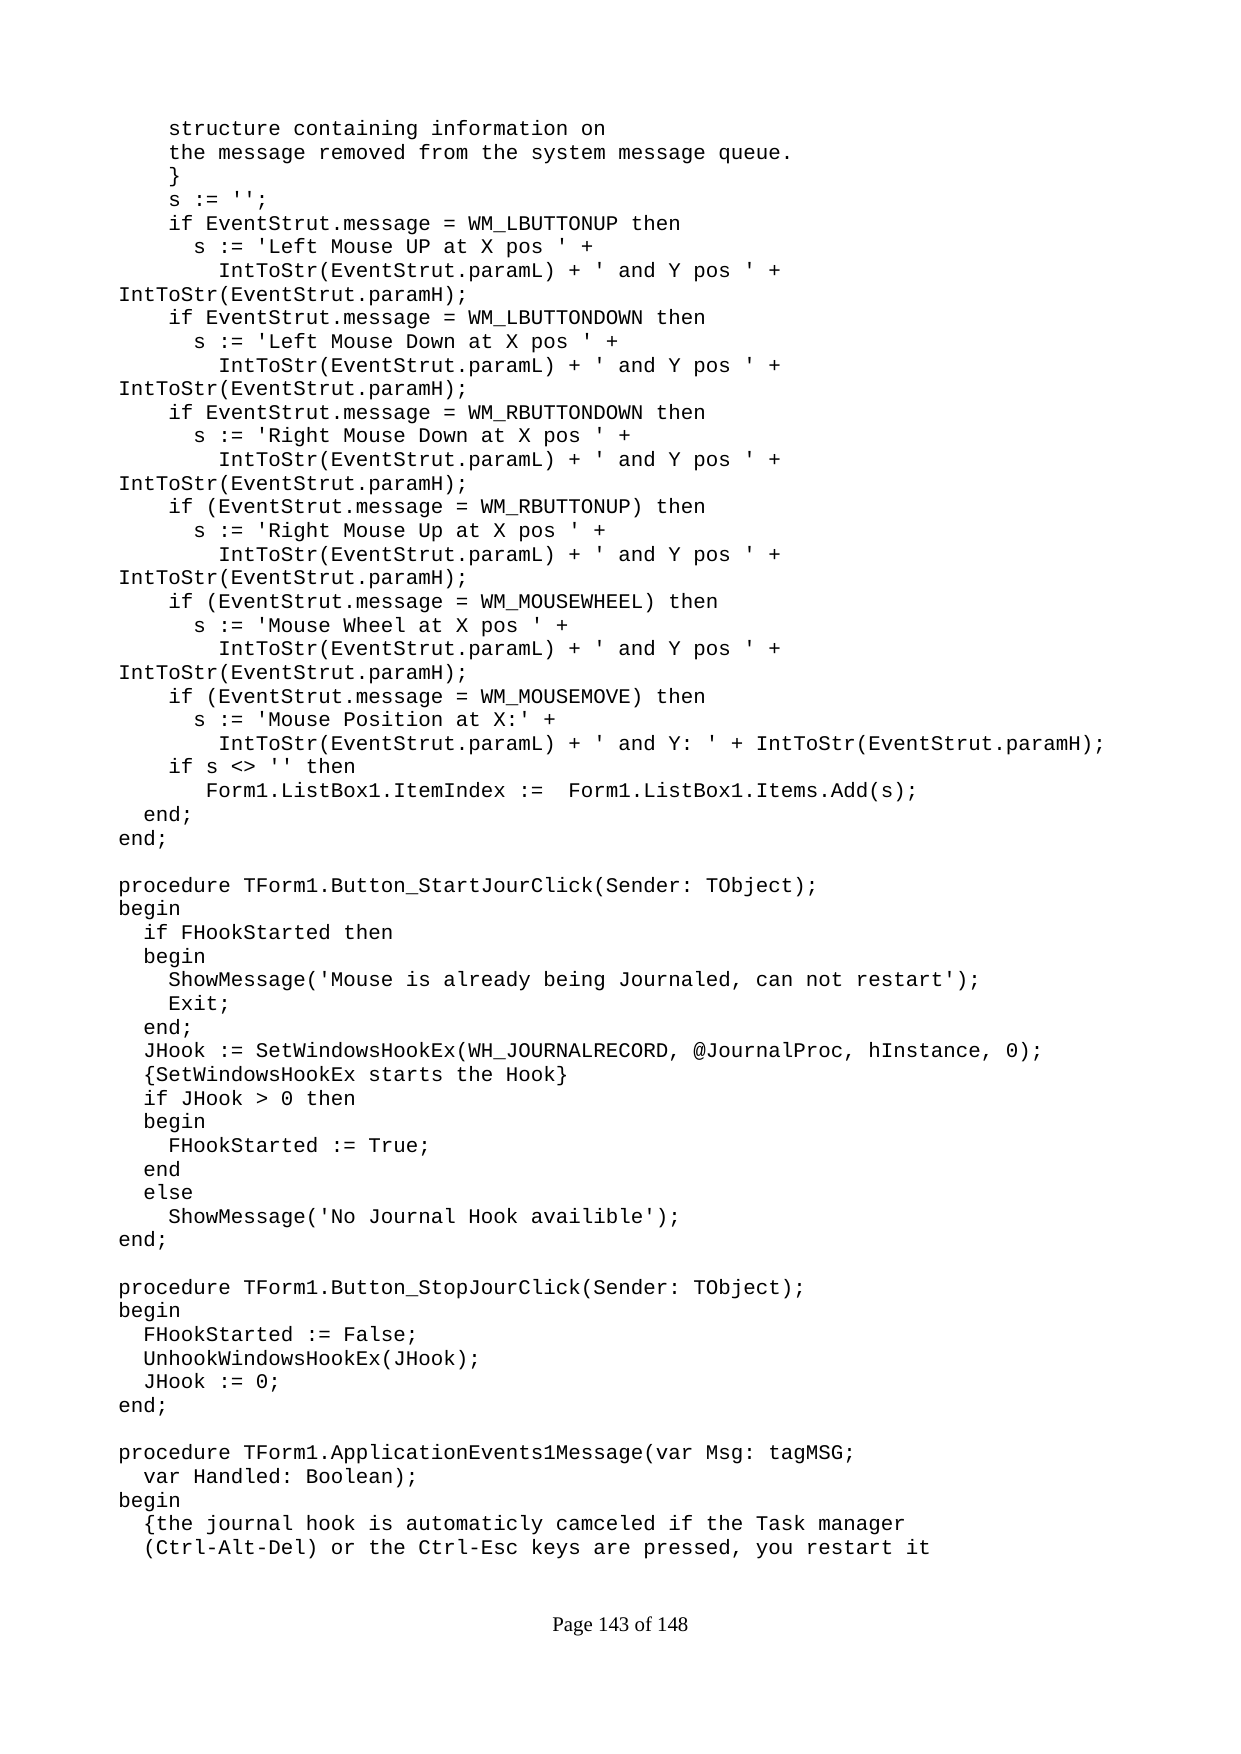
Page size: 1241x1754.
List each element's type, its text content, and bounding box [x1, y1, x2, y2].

text IntToStr(EventStrut.paramL) + ' and Y pos ' + IntToStr(EventStrut.paramH); [118, 544, 1122, 591]
text s := 'Left Mouse Down at X pos ' + [118, 331, 1122, 354]
text JHook := 0; [118, 1371, 1122, 1395]
text if (EventStrut.message = WM_RBUTTONUP) then [118, 496, 1122, 520]
text end; [118, 827, 1122, 851]
text IntToStr(EventStrut.paramL) + ' and Y pos ' + IntToStr(EventStrut.paramH); [118, 449, 1122, 496]
text FHookStarted := False; [118, 1324, 1122, 1348]
text procedure TForm1.Button_StopJourClick(Sender: TObject); [118, 1277, 1122, 1300]
text IntToStr(EventStrut.paramL) + ' and Y: ' + IntToStr(EventStrut.paramH); [118, 733, 1122, 757]
text if FHookStarted then [118, 922, 1122, 946]
text if EventStrut.message = WM_LBUTTONUP then [118, 213, 1122, 236]
text ShowMessage('No Journal Hook availible'); [118, 1206, 1122, 1229]
text (Ctrl-Alt-Del) or the Ctrl-Esc keys are pressed, you restart it [118, 1537, 1122, 1561]
text procedure TForm1.ApplicationEvents1Message(var Msg: tagMSG; [118, 1442, 1122, 1466]
text var Handled: Boolean); [118, 1466, 1122, 1489]
text if EventStrut.message = WM_LBUTTONDOWN then [118, 307, 1122, 331]
text begin [118, 1300, 1122, 1324]
text if (EventStrut.message = WM_MOUSEMOVE) then [118, 686, 1122, 709]
text JHook := SetWindowsHookEx(WH_JOURNALRECORD, @JournalProc, hInstance, 0); [118, 1040, 1122, 1064]
text IntToStr(EventStrut.paramL) + ' and Y pos ' + IntToStr(EventStrut.paramH); [118, 354, 1122, 402]
text begin [118, 1111, 1122, 1135]
text {SetWindowsHookEx starts the Hook} [118, 1064, 1122, 1088]
text structure containing information on [118, 118, 1122, 142]
text {the journal hook is automaticly camceled if the Task manager [118, 1513, 1122, 1537]
text end; [118, 1017, 1122, 1040]
text else [118, 1182, 1122, 1206]
text s := 'Mouse Wheel at X pos ' + [118, 615, 1122, 638]
text if (EventStrut.message = WM_MOUSEWHEEL) then [118, 591, 1122, 615]
text s := ''; [118, 189, 1122, 213]
text the message removed from the system message queue. [118, 142, 1122, 165]
text procedure TForm1.Button_StartJourClick(Sender: TObject); [118, 875, 1122, 898]
text begin [118, 898, 1122, 922]
text s := 'Left Mouse UP at X pos ' + [118, 236, 1122, 260]
text ShowMessage('Mouse is already being Journaled, can not restart'); [118, 969, 1122, 993]
text UnhookWindowsHookEx(JHook); [118, 1348, 1122, 1371]
text s := 'Right Mouse Up at X pos ' + [118, 520, 1122, 544]
text end [118, 1158, 1122, 1182]
text s := 'Right Mouse Down at X pos ' + [118, 426, 1122, 449]
text if EventStrut.message = WM_RBUTTONDOWN then [118, 402, 1122, 426]
text } [118, 165, 1122, 189]
text IntToStr(EventStrut.paramL) + ' and Y pos ' + IntToStr(EventStrut.paramH); [118, 260, 1122, 307]
text Form1.ListBox1.ItemIndex := Form1.ListBox1.Items.Add(s); [118, 780, 1122, 804]
text if JHook > 0 then [118, 1088, 1122, 1111]
text end; [118, 1395, 1122, 1419]
text FHookStarted := True; [118, 1135, 1122, 1158]
text end; [118, 804, 1122, 827]
text begin [118, 946, 1122, 969]
text if s <> '' then [118, 757, 1122, 780]
text Exit; [118, 993, 1122, 1017]
text end; [118, 1229, 1122, 1253]
text begin [118, 1489, 1122, 1513]
text IntToStr(EventStrut.paramL) + ' and Y pos ' + IntToStr(EventStrut.paramH); [118, 638, 1122, 686]
text s := 'Mouse Position at X:' + [118, 709, 1122, 733]
